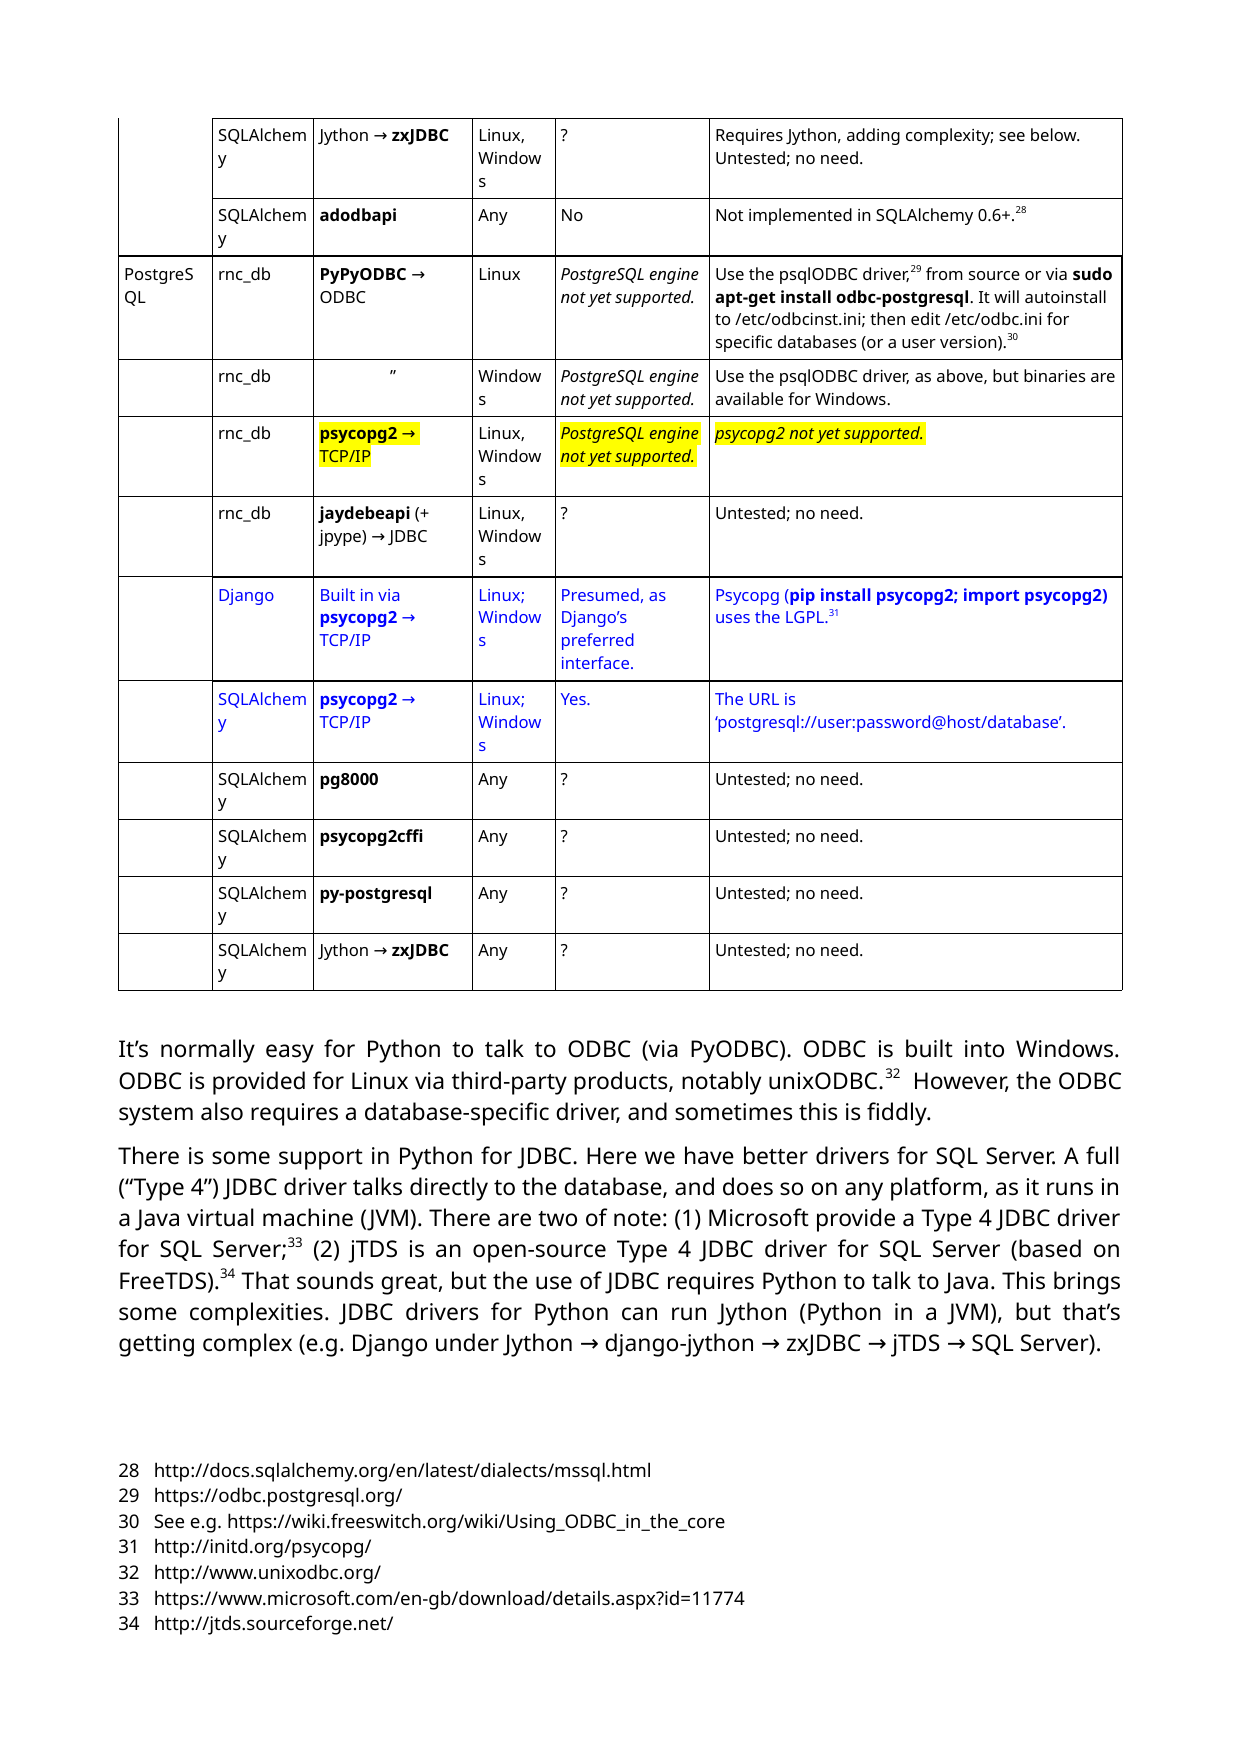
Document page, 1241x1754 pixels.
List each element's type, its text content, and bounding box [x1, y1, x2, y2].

table_cell Any [473, 877, 555, 932]
table_cell [119, 820, 212, 876]
table_cell adodbapi [314, 199, 472, 255]
table_cell Use the psqlODBC driver, from source or via sudo apt-get install odbc-postgresql. It will autoinstall to /etc/odbcinst.ini; then edit /etc/odbc.ini for specific databases (or a user version). [710, 257, 1121, 359]
text http://jtds.sourceforge.net/ [118, 1610, 1122, 1636]
table_cell ” [314, 360, 472, 416]
table_cell py-postgresql [314, 877, 472, 932]
table_cell ? [556, 820, 709, 876]
table_cell rnc_db [213, 497, 313, 576]
table_cell Any [473, 820, 555, 876]
table_cell pg8000 [314, 763, 472, 818]
table_cell Linux [473, 257, 555, 359]
table_cell Built in via psycopg2 → TCP/IP [314, 578, 472, 680]
table_cell Requires Jython, adding complexity; see below. Untested; no need. [710, 119, 1122, 198]
text There is some support in Python for JDBC. Here we have better drivers for SQL Server. A full (“Type 4”) JDBC driver talks directly to the database, and does so on any platform, as it runs in a Java virtual machine (JVM). There are two of note: (1) Microsoft provide a Type 4 JDBC driver for SQL Server; (2) jTDS is an open-source Type 4 JDBC driver for SQL Server (based on FreeTDS). That sounds great, but the use of JDBC requires Python to talk to Java. This brings some complexities. JDBC drivers for Python can run Jython (Python in a JVM), but that’s getting complex (e.g. Django under Jython → django-jython → zxJDBC → jTDS → SQL Server). [118, 1139, 1122, 1358]
table_cell [119, 497, 212, 576]
table_cell Windows [473, 360, 555, 416]
table_cell Untested; no need. [710, 877, 1122, 932]
text It’s normally easy for Python to talk to ODBC (via PyODBC). ODBC is built into Windows. ODBC is provided for Linux via third-party products, notably unixODBC. However, the ODBC system also requires a database-specific driver, and sometimes this is fiddly. [118, 1033, 1122, 1127]
table_cell psycopg2 → TCP/IP [314, 682, 472, 762]
text https://www.microsoft.com/en-gb/download/details.aspx?id=11774 [118, 1585, 1122, 1610]
table_cell [119, 577, 212, 680]
table_cell The URL is ‘postgresql://user:password@host/database’. [710, 682, 1122, 762]
table_cell Jython → zxJDBC [314, 934, 472, 989]
table_cell [119, 877, 212, 932]
table_cell Any [473, 199, 555, 255]
table_cell Yes. [556, 682, 709, 762]
table_cell Any [473, 763, 555, 818]
table_cell Linux, Windows [473, 497, 555, 576]
table_cell Not implemented in SQLAlchemy 0.6+. [710, 199, 1122, 255]
table_cell [119, 934, 212, 989]
table_cell ? [556, 497, 709, 576]
table_cell SQLAlchemy [213, 934, 313, 989]
table_cell SQLAlchemy [213, 877, 313, 932]
table_cell SQLAlchemy [213, 682, 313, 762]
table_cell Untested; no need. [710, 820, 1122, 876]
table_cell SQLAlchemy [213, 763, 313, 818]
table_cell PyPyODBC → ODBC [314, 257, 472, 359]
table_cell [119, 763, 212, 818]
table_cell [119, 118, 212, 198]
table_cell PostgreSQL [119, 257, 212, 359]
table_cell Jython → zxJDBC [314, 119, 472, 198]
table_cell [119, 417, 212, 496]
table_cell [119, 198, 212, 255]
table_cell ? [556, 934, 709, 989]
table_cell jaydebeapi (+ jpype) → JDBC [314, 497, 472, 576]
table_cell SQLAlchemy [213, 119, 313, 198]
table_cell ? [556, 877, 709, 932]
table_cell PostgreSQL engine not yet supported. [556, 360, 709, 416]
table_cell Untested; no need. [710, 497, 1122, 576]
table_cell [119, 360, 212, 416]
table_cell SQLAlchemy [213, 820, 313, 876]
table_cell Linux; Windows [473, 682, 555, 762]
table_cell Presumed, as Django’s preferred interface. [556, 578, 709, 680]
table_cell Linux, Windows [473, 417, 555, 496]
table_cell ? [556, 119, 709, 198]
table_cell PostgreSQL engine not yet supported. [556, 257, 709, 359]
table_cell Linux; Windows [473, 578, 555, 680]
table_cell psycopg2 → TCP/IP [314, 417, 472, 496]
table_cell Psycopg (pip install psycopg2; import psycopg2) uses the LGPL. [710, 578, 1122, 680]
table_cell PostgreSQL engine not yet supported. [556, 417, 709, 496]
table_cell Django [213, 578, 313, 680]
table_cell psycopg2 not yet supported. [710, 417, 1122, 496]
table_cell rnc_db [213, 360, 313, 416]
table_cell ? [556, 763, 709, 818]
text http://www.unixodbc.org/ [118, 1559, 1122, 1585]
table_cell Untested; no need. [710, 763, 1122, 818]
table_cell No [556, 199, 709, 255]
table_cell SQLAlchemy [213, 199, 313, 255]
table_cell Linux, Windows [473, 119, 555, 198]
table_cell rnc_db [213, 257, 313, 359]
table_cell Use the psqlODBC driver, as above, but binaries are available for Windows. [710, 360, 1122, 416]
table_cell Any [473, 934, 555, 989]
table_cell Untested; no need. [710, 934, 1122, 989]
table_cell rnc_db [213, 417, 313, 496]
table_cell psycopg2cffi [314, 820, 472, 876]
table_cell [119, 681, 212, 762]
